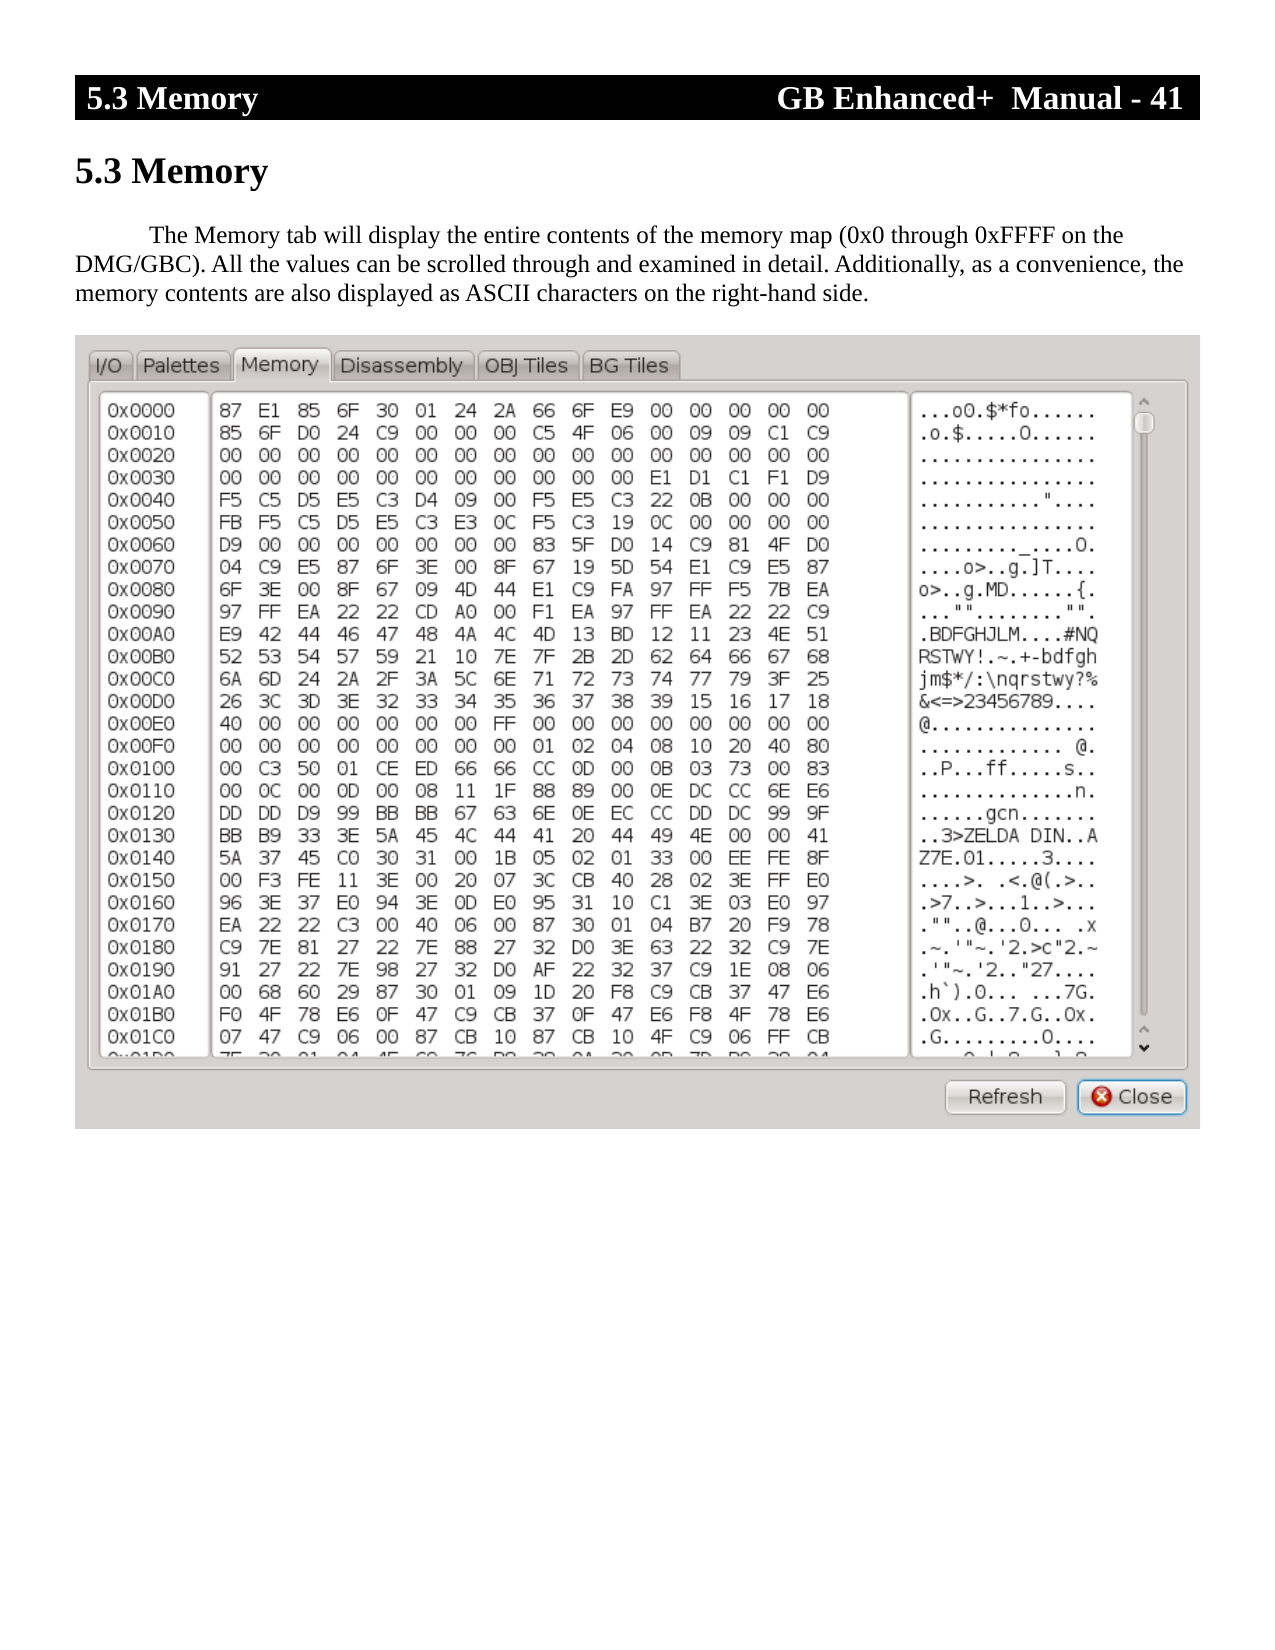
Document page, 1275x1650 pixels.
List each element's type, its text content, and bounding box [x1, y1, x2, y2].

text 5.3 Memory GB Enhanced+ Manual - 41 [75, 75, 1200, 119]
text 5.3 Memory [75, 148, 1200, 191]
picture [75, 335, 1200, 1129]
text The Memory tab will display the entire contents of the memory map (0x0 through 0xFFFF on the DMG/GBC). All the values can be scrolled through and examined in detail. Additionally, as a convenience, the memory contents are also displayed as ASCII characters on the right-hand side. [75, 220, 1200, 306]
